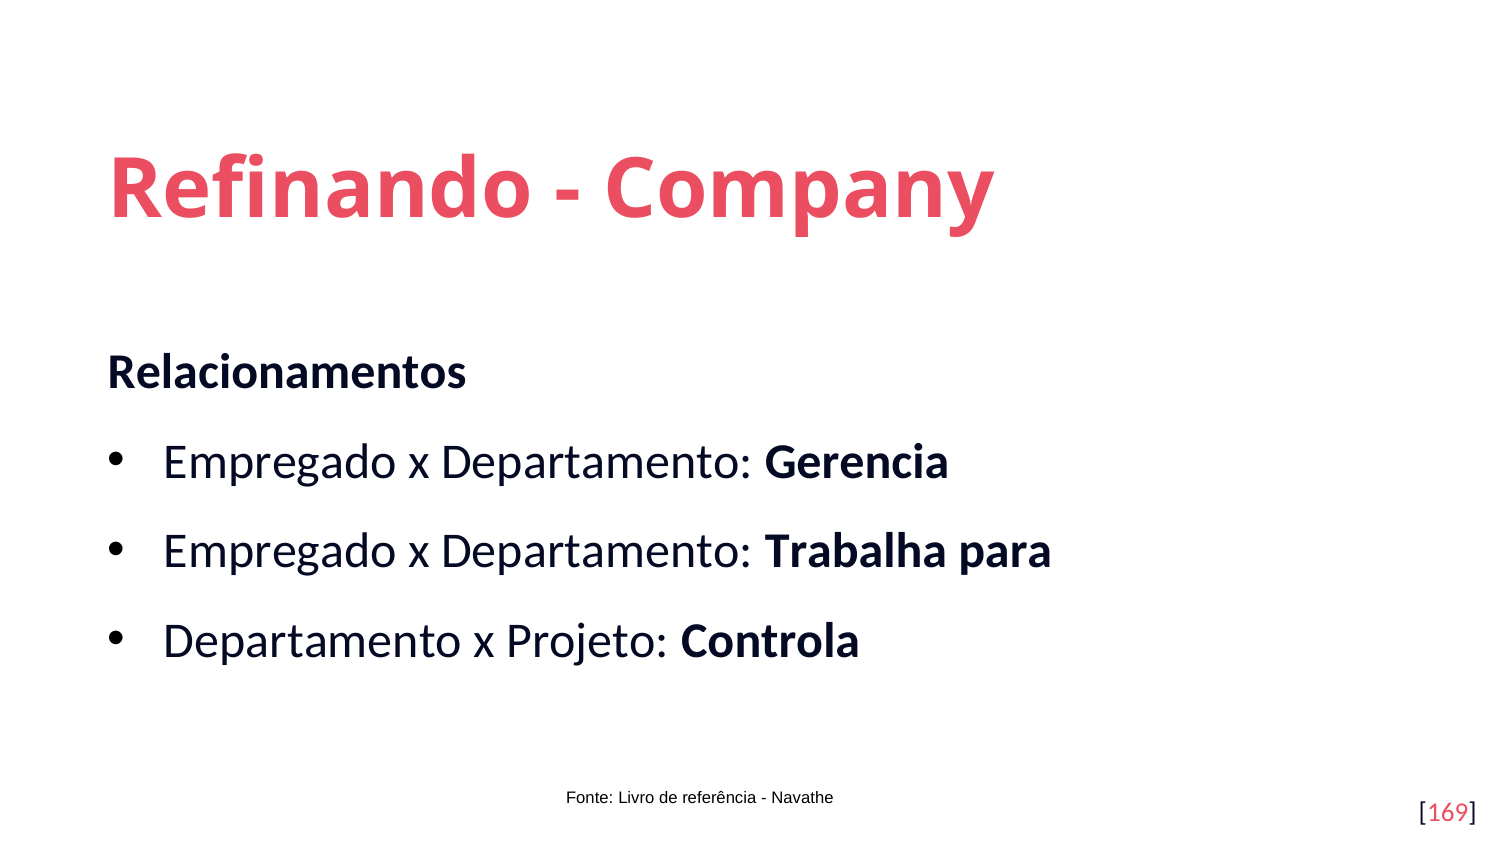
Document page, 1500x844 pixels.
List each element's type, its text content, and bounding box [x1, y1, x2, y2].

slide_number [169] [1403, 779, 1494, 844]
text_box Relacionamentos Empregado x Departamento: Gerencia Empregado x Departamento: Trabalha para Departamento x Projeto: Controla [92, 242, 1109, 755]
text_box Refinando - Company [92, 104, 1408, 243]
text_box Fonte: Livro de referência - Navathe [438, 779, 962, 815]
